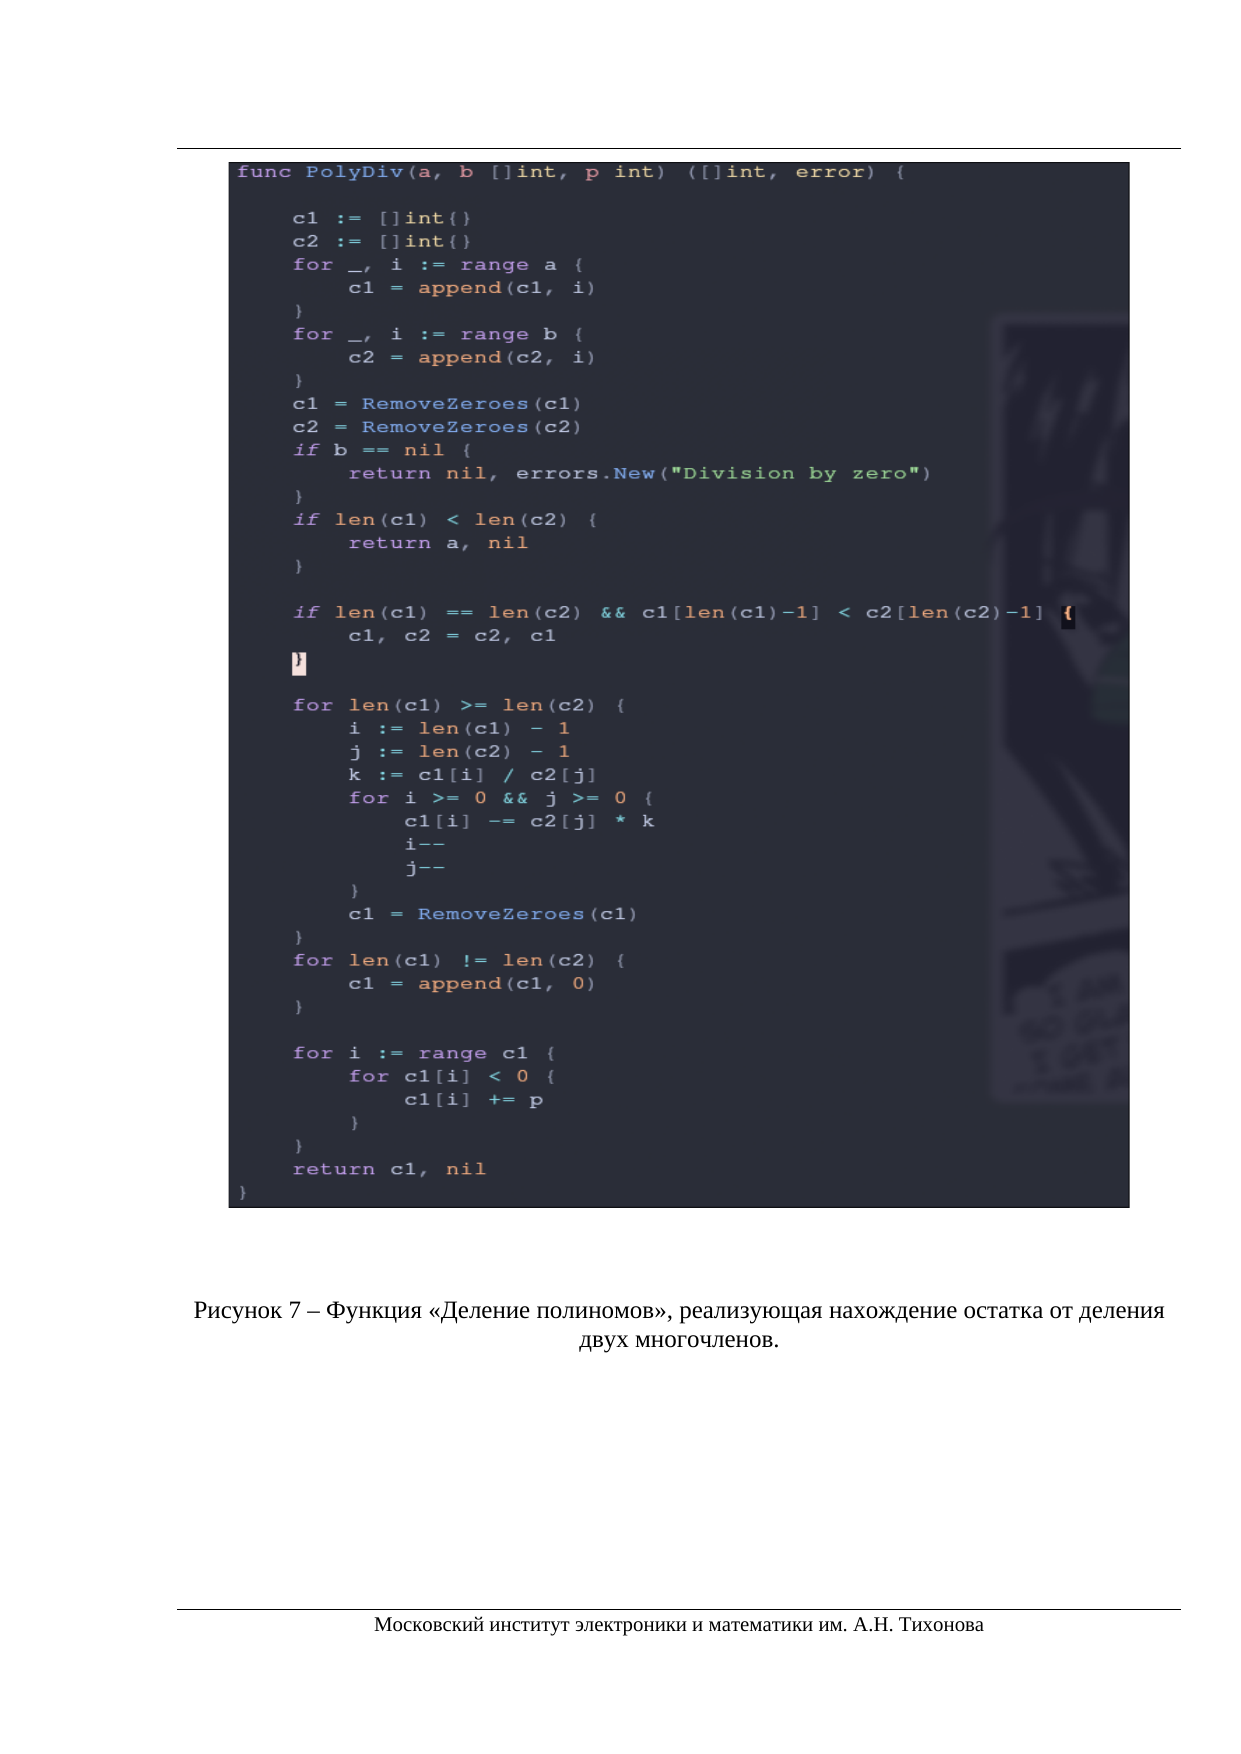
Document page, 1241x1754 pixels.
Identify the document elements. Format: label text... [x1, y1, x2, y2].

text Рисунок 7 – Функция «Деление полиномов», реализующая нахождение остатка от деления двух многочленов. [177, 1295, 1181, 1352]
picture [228, 162, 1130, 1208]
